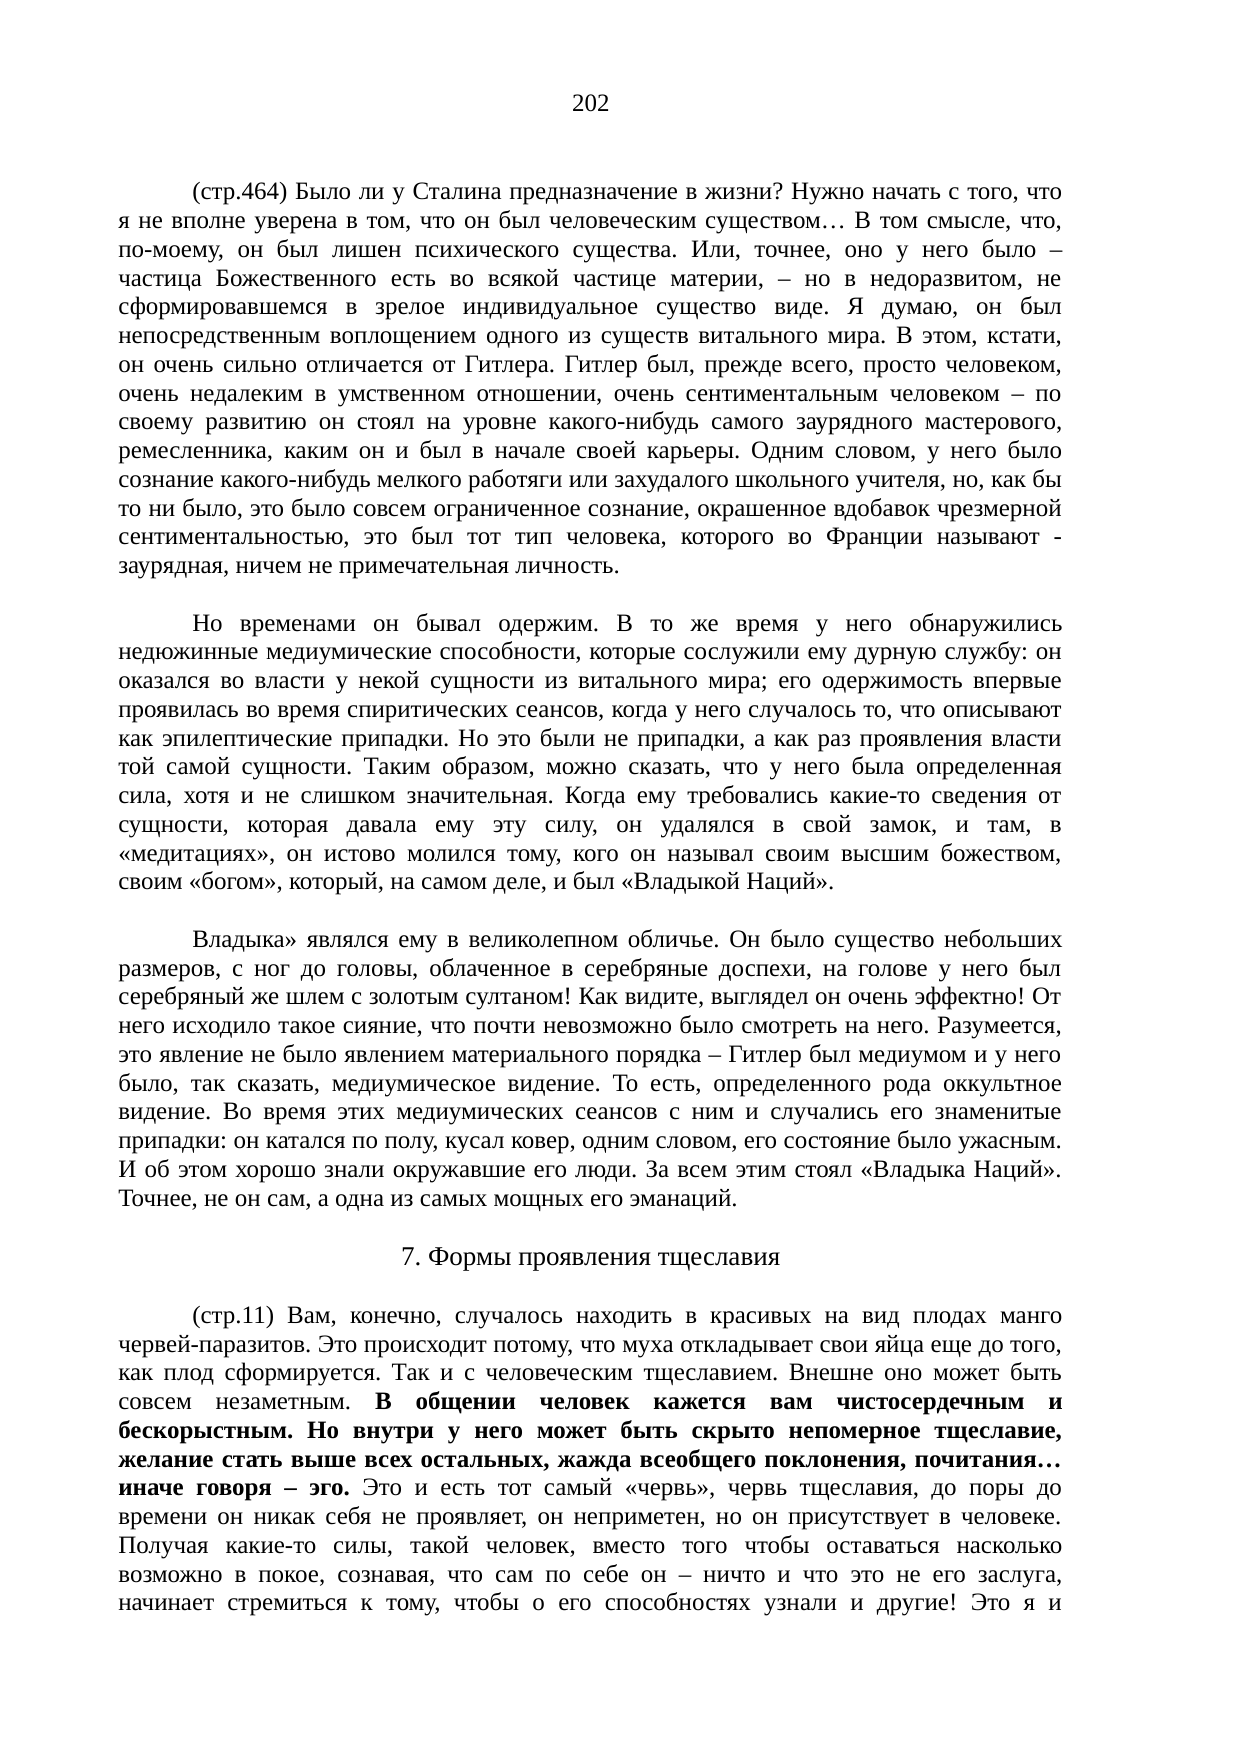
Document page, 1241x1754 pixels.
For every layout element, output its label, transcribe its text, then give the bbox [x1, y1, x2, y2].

text Владыка» являлся ему в великолепном обличье. Он было существо небольших размеров, с ног до головы, облаченное в серебряные доспехи, на голове у него был серебряный же шлем с золотым султаном! Как видите, выглядел он очень эффектно! От него исходило такое сияние, что почти невозможно было смотреть на него. Разумеется, это явление не было явлением материального порядка – Гитлер был медиумом и у него было, так сказать, медиумическое видение. То есть, определенного рода оккультное видение. Во время этих медиумических сеансов с ним и случались его знаменитые припадки: он катался по полу, кусал ковер, одним словом, его состояние было ужасным. И об этом хорошо знали окружавшие его люди. За всем этим стоял «Владыка Наций». Точнее, не он сам, а одна из самых мощных его эманаций. [118, 924, 1063, 1211]
text (стр.464) Было ли у Сталина предназначение в жизни? Нужно начать с того, что я не вполне уверена в том, что он был человеческим существом… В том смысле, что, по-моему, он был лишен психического существа. Или, точнее, оно у него было – частица Божественного есть во всякой частице материи, – но в недоразвитом, не сформировавшемся в зрелое индивидуальное существо виде. Я думаю, он был непосредственным воплощением одного из существ витального мира. В этом, кстати, он очень сильно отличается от Гитлера. Гитлер был, прежде всего, просто человеком, очень недалеким в умственном отношении, очень сентиментальным человеком – по своему развитию он стоял на уровне какого-нибудь самого заурядного мастерового, ремесленника, каким он и был в начале своей карьеры. Одним словом, у него было сознание какого-нибудь мелкого работяги или захудалого школьного учителя, но, как бы то ни было, это было совсем ограниченное сознание, окрашенное вдобавок чрезмерной сентиментальностью, это был тот тип человека, которого во Франции называют - заурядная, ничем не примечательная личность. [118, 176, 1063, 579]
text 7. Формы проявления тщеславия [118, 1240, 1063, 1271]
text Но временами он бывал одержим. В то же время у него обнаружились недюжинные медиумические способности, которые сослужили ему дурную службу: он оказался во власти у некой сущности из витального мира; его одержимость впервые проявилась во время спиритических сеансов, когда у него случалось то, что описывают как эпилептические припадки. Но это были не припадки, а как раз проявления власти той самой сущности. Таким образом, можно сказать, что у него была определенная сила, хотя и не слишком значительная. Когда ему требовались какие-то сведения от сущности, которая давала ему эту силу, он удалялся в свой замок, и там, в «медитациях», он истово молился тому, кого он называл своим высшим божеством, своим «богом», который, на самом деле, и был «Владыкой Наций». [118, 608, 1063, 895]
text (стр.11) Вам, конечно, случалось находить в красивых на вид плодах манго червей-паразитов. Это происходит потому, что муха откладывает свои яйца еще до того, как плод сформируется. Так и с человеческим тщеславием. Внешне оно может быть совсем незаметным. В общении человек кажется вам чистосердечным и бескорыстным. Но внутри у него может быть скрыто непомерное тщеславие, желание стать выше всех остальных, жажда всеобщего поклонения, почитания… иначе говоря – эго. Это и есть тот самый «червь», червь тщеславия, до поры до времени он никак себя не проявляет, он неприметен, но он присутствует в человеке. Получая какие-то силы, такой человек, вместо того чтобы оставаться насколько возможно в покое, сознавая, что сам по себе он – ничто и что это не его заслуга, начинает стремиться к тому, чтобы о его способностях узнали и другие! Это я и [118, 1300, 1063, 1616]
